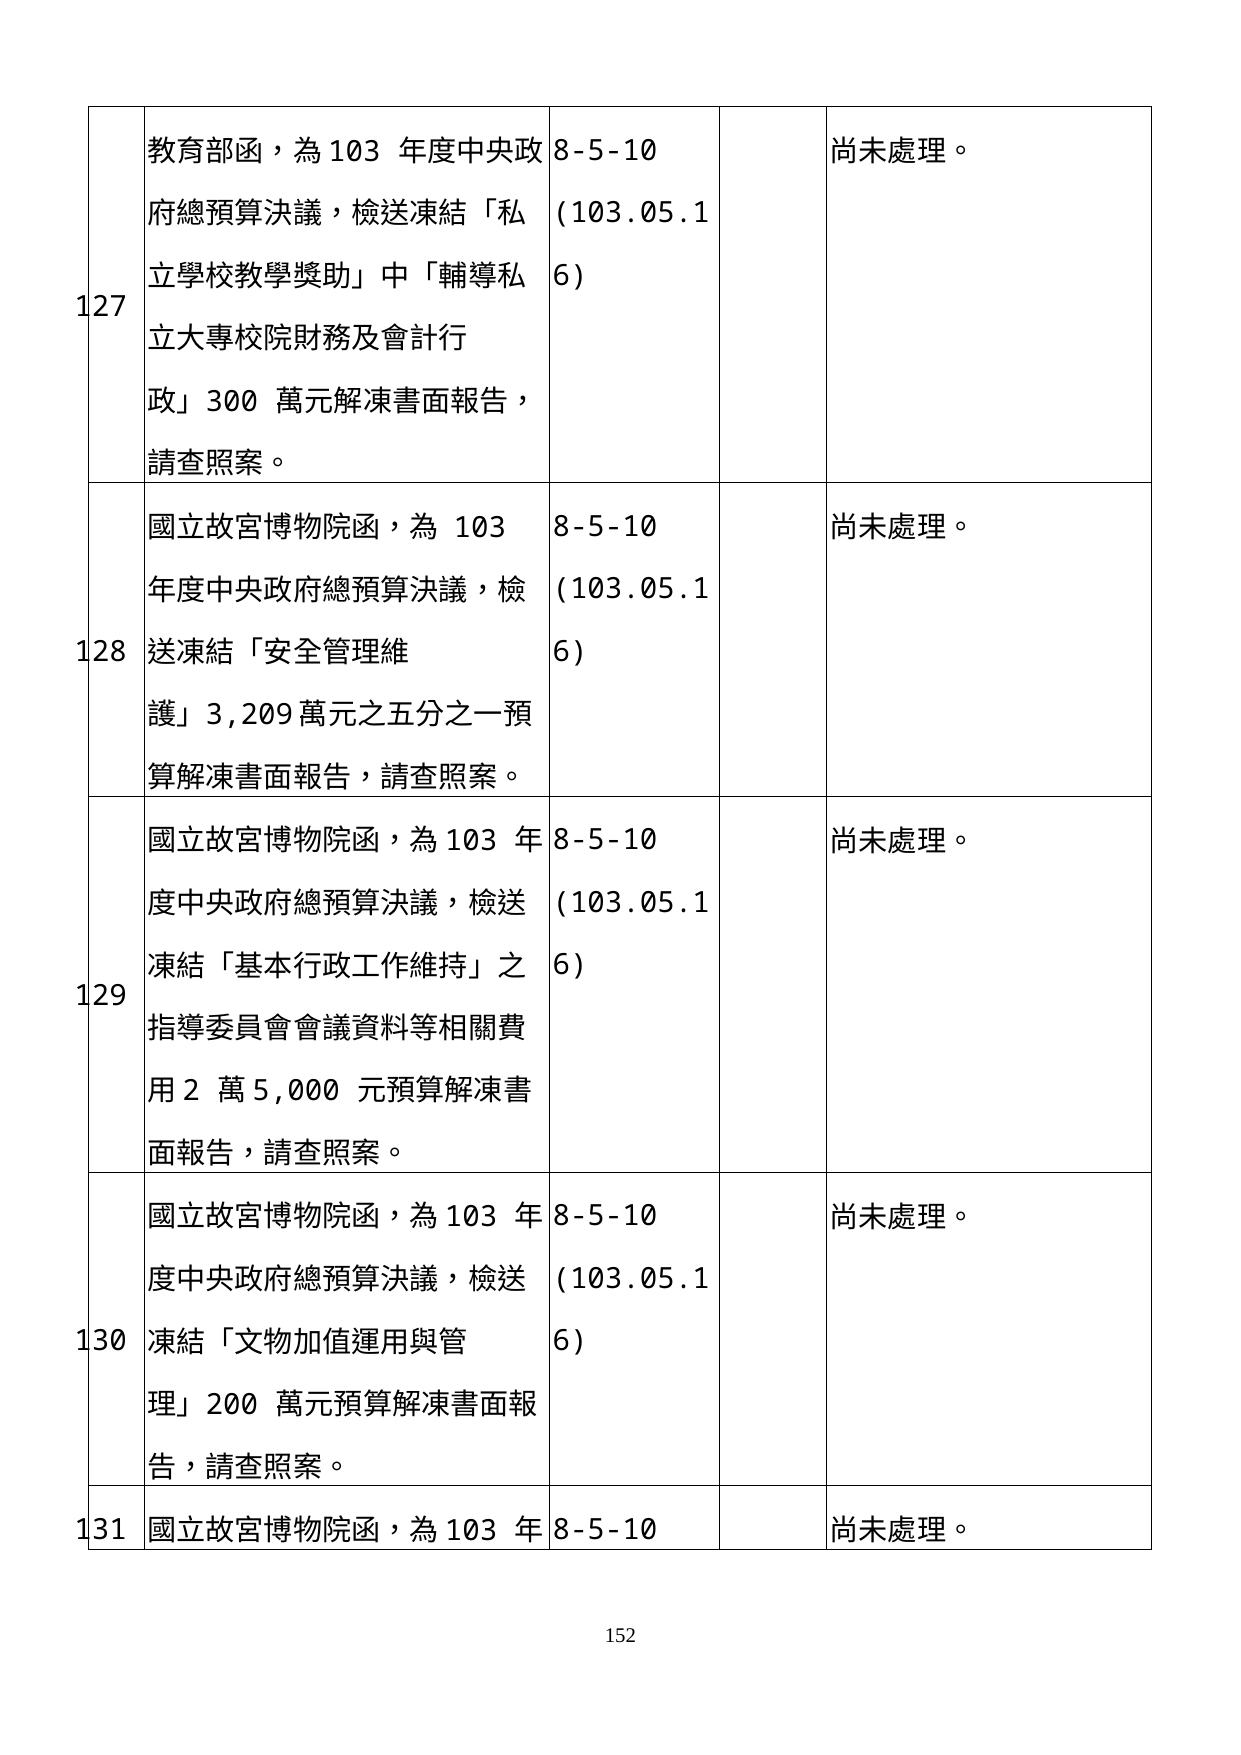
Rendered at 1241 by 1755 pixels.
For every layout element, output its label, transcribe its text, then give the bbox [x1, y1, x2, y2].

table_cell [720, 797, 826, 1172]
table_cell 8-5-10 (103.05.16) [550, 797, 719, 1172]
table_cell 尚未處理。 [827, 797, 1151, 1172]
table_cell 國立故宮博物院函，為103 年度中央政府總預算決議，檢送凍結「文物加值運用與管理」200 萬元預算解凍書面報告，請查照案。 [145, 1173, 549, 1485]
table_cell [720, 1486, 826, 1549]
table_cell 教育部函，為103 年度中央政府總預算決議，檢送凍結「私立學校教學獎助」中「輔導私立大專校院財務及會計行政」300 萬元解凍書面報告，請查照案。 [145, 107, 549, 482]
table_cell [720, 483, 826, 796]
table_cell 尚未處理。 [827, 483, 1151, 796]
table_cell 尚未處理。 [827, 107, 1151, 482]
table_cell [720, 107, 826, 482]
table_cell 8-5-10 (103.05.16) [550, 1173, 719, 1485]
table_cell [89, 1173, 144, 1485]
table_cell 國立故宮博物院函，為103 年度中央政府總預算決議，檢送凍結「基本行政工作維持」之指導委員會會議資料等相關費用2 萬5,000 元預算解凍書面報告，請查照案。 [145, 797, 549, 1172]
table_cell [720, 1173, 826, 1485]
table_cell 8-5-10 (103.05.16) [550, 107, 719, 482]
table_cell 尚未處理。 [827, 1173, 1151, 1485]
table_cell 8-5-10 [550, 1486, 719, 1549]
table_cell 國立故宮博物院函，為 103 年度中央政府總預算決議，檢送凍結「安全管理維護」3,209萬元之五分之一預算解凍書面報告，請查照案。 [145, 483, 549, 796]
table_cell [89, 797, 144, 1172]
table_cell [89, 107, 144, 482]
table_cell 8-5-10 (103.05.16) [550, 483, 719, 796]
table_cell 尚未處理。 [827, 1486, 1151, 1549]
table_cell [89, 483, 144, 796]
table_cell [89, 1486, 144, 1549]
table_cell 國立故宮博物院函，為103 年 [145, 1486, 549, 1549]
